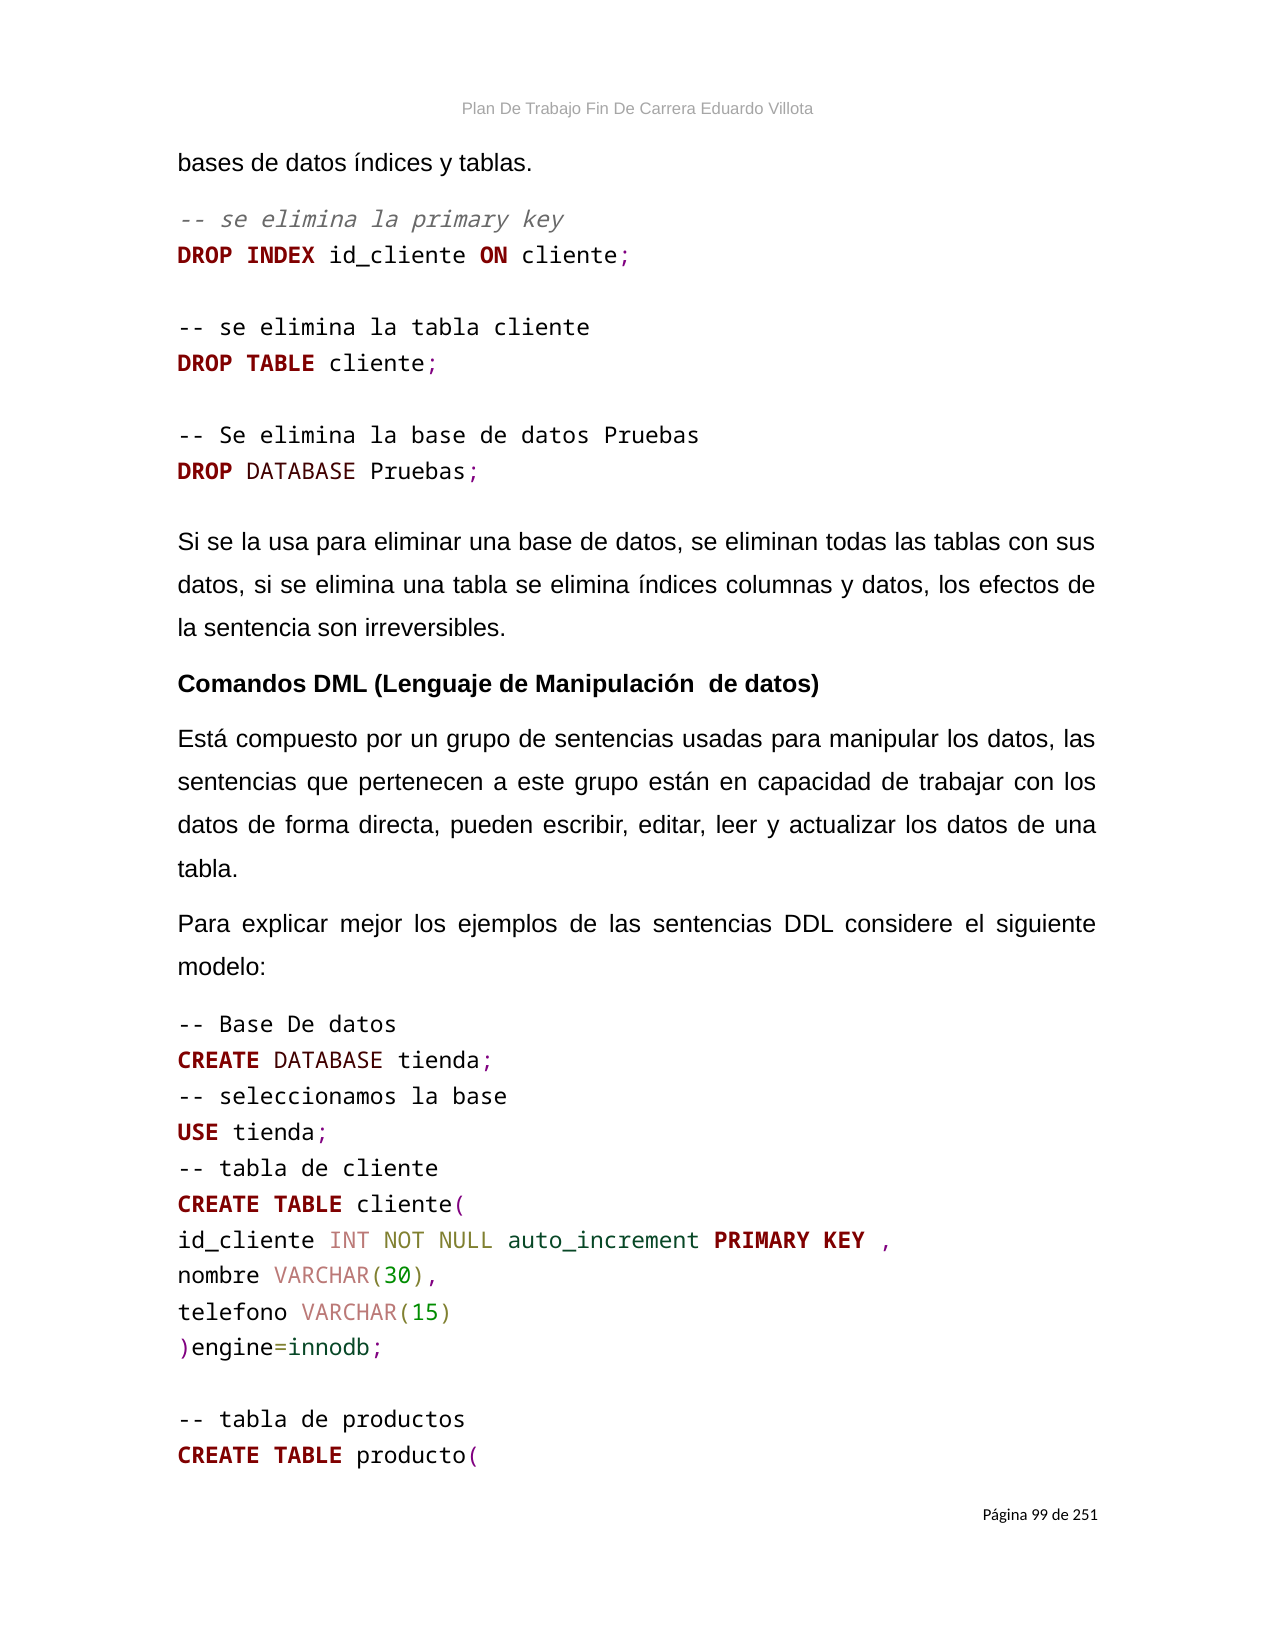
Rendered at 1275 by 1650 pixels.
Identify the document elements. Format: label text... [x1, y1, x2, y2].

text CREATE TABLE cliente( [177, 1188, 1098, 1219]
text -- tabla de cliente [177, 1152, 1098, 1183]
text CREATE TABLE producto( [177, 1439, 1098, 1470]
text -- se elimina la primary key [177, 203, 1098, 234]
text -- tabla de productos [177, 1403, 1098, 1434]
text telefono VARCHAR(15) [177, 1295, 1098, 1327]
text Para explicar mejor los ejemplos de las sentencias DDL considere el siguiente modelo: [177, 909, 1098, 981]
text nombre VARCHAR(30), [177, 1259, 1098, 1291]
text DROP INDEX id_cliente ON cliente; [177, 239, 1098, 270]
text CREATE DATABASE tienda; [177, 1044, 1098, 1075]
text id_cliente INT NOT NULL auto_increment PRIMARY KEY , [177, 1223, 1098, 1255]
text -- se elimina la tabla cliente [177, 311, 1098, 342]
text )engine=innodb; [177, 1331, 1098, 1363]
text Si se la usa para eliminar una base de datos, se eliminan todas las tablas con sus datos, si se elimina una tabla se elimina índices columnas y datos, los efectos de la sentencia son irreversibles. [177, 527, 1098, 642]
text Comandos DML (Lenguaje de Manipulación de datos) [177, 668, 1098, 697]
text -- Se elimina la base de datos Pruebas [177, 419, 1098, 450]
text USE tienda; [177, 1116, 1098, 1147]
text -- seleccionamos la base [177, 1080, 1098, 1111]
text bases de datos índices y tablas. [177, 148, 1098, 176]
text DROP DATABASE Pruebas; [177, 455, 1098, 486]
text -- Base De datos [177, 1008, 1098, 1039]
text DROP TABLE cliente; [177, 347, 1098, 378]
text Está compuesto por un grupo de sentencias usadas para manipular los datos, las sentencias que pertenecen a este grupo están en capacidad de trabajar con los datos de forma directa, pueden escribir, editar, leer y actualizar los datos de una tabla. [177, 724, 1098, 882]
